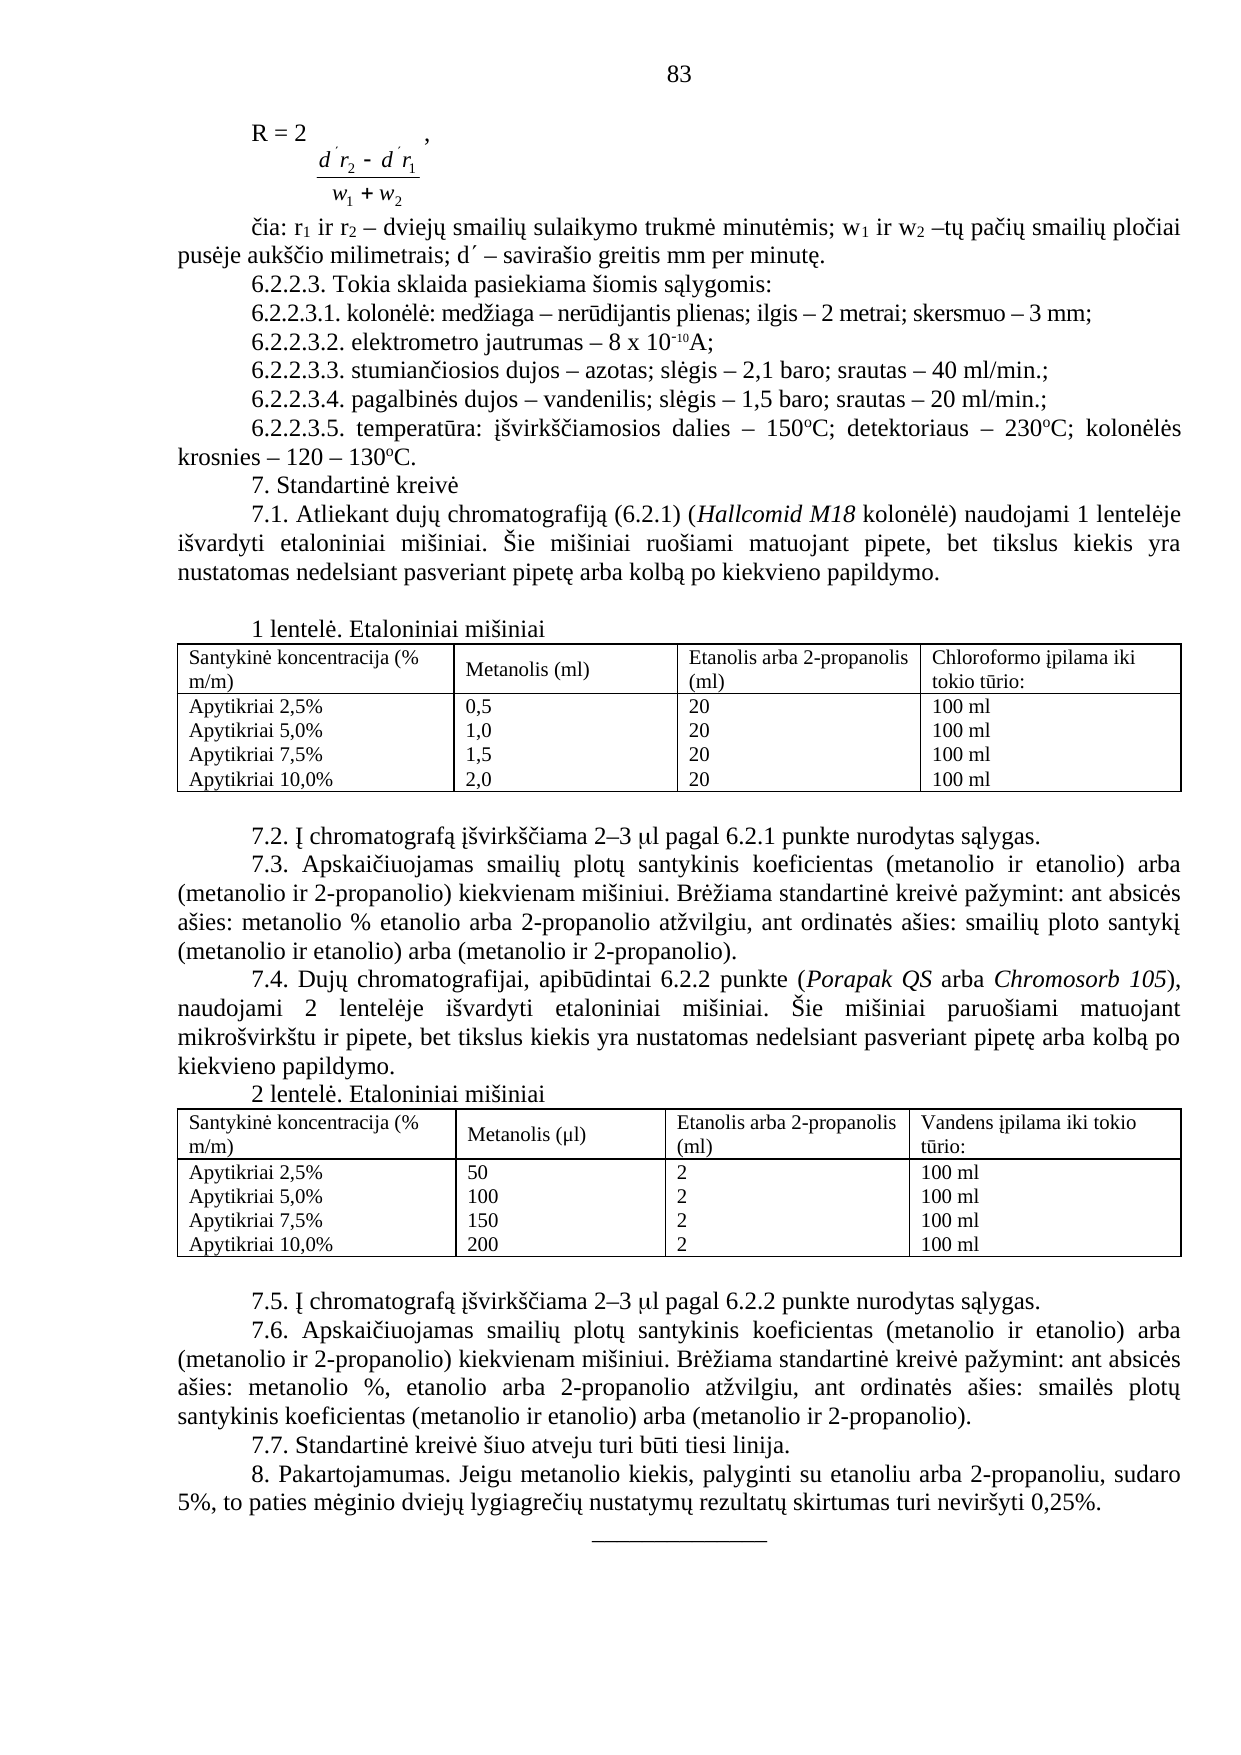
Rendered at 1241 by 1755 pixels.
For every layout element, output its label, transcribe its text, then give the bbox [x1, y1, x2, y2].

table_cell 2 2 2 2 [666, 1160, 909, 1256]
text 7.7. Standartinė kreivė šiuo atveju turi būti tiesi linija. [177, 1430, 1181, 1459]
table_cell 100 ml 100 ml 100 ml 100 ml [910, 1160, 1180, 1256]
table_cell Apytikriai 2,5% Apytikriai 5,0% Apytikriai 7,5% Apytikriai 10,0% [178, 694, 453, 791]
text ______________ [177, 1516, 1181, 1545]
table_header Metanolis (μl) [457, 1110, 665, 1158]
text 7.2. Į chromatografą įšvirkščiama 2–3 l pagal 6.2.1 punkte nurodytas sąlygas. [177, 821, 1181, 849]
table_header Chloroformo įpilama iki tokio tūrio: [921, 645, 1180, 693]
text 6.2.2.3.4. pagalbinės dujos – vandenilis; slėgis – 1,5 baro; srautas – 20 ml/min.; [177, 384, 1181, 413]
text 7. Standartinė kreivė [177, 471, 1181, 499]
table_header Etanolis arba 2-propanolis (ml) [678, 645, 920, 693]
text R = 2 , [177, 118, 1181, 212]
text 6.2.2.3. Tokia sklaida pasiekiama šiomis sąlygomis: [177, 269, 1181, 298]
text 7.4. Dujų chromatografijai, apibūdintai 6.2.2 punkte (Porapak QS arba Chromosorb 105), naudojami 2 lentelėje išvardyti etaloniniai mišiniai. Šie mišiniai paruošiami matuojant mikrošvirkštu ir pipete, bet tikslus kiekis yra nustatomas nedelsiant pasveriant pipetę arba kolbą po kiekvieno papildymo. [177, 964, 1181, 1079]
table_header Etanolis arba 2-propanolis (ml) [666, 1110, 909, 1158]
text 1 lentelė. Etaloniniai mišiniai [177, 614, 1181, 643]
text 8. Pakartojamumas. Jeigu metanolio kiekis, palyginti su etanoliu arba 2-propanoliu, sudaro 5%, to paties mėginio dviejų lygiagrečių nustatymų rezultatų skirtumas turi neviršyti 0,25%. [177, 1459, 1181, 1516]
table_cell 100 ml 100 ml 100 ml 100 ml [921, 694, 1180, 791]
table_cell 50 100 150 200 [457, 1160, 665, 1256]
table_cell 0,5 1,0 1,5 2,0 [455, 694, 677, 791]
table_header Santykinė koncentracija (% m/m) [178, 1110, 455, 1158]
table_header Vandens įpilama iki tokio tūrio: [910, 1110, 1180, 1158]
text 6.2.2.3.2. elektrometro jautrumas – 8 x 10-10A; [177, 327, 1181, 356]
text 6.2.2.3.3. stumiančiosios dujos – azotas; slėgis – 2,1 baro; srautas – 40 ml/min.; [177, 356, 1181, 384]
text 7.5. Į chromatografą įšvirkščiama 2–3 l pagal 6.2.2 punkte nurodytas sąlygas. [177, 1286, 1181, 1315]
table_cell Apytikriai 2,5% Apytikriai 5,0% Apytikriai 7,5% Apytikriai 10,0% [178, 1160, 455, 1256]
text 6.2.2.3.1. kolonėlė: medžiaga – nerūdijantis plienas; ilgis – 2 metrai; skersmuo – 3 mm; [177, 298, 1181, 327]
text 2 lentelė. Etaloniniai mišiniai [177, 1079, 1181, 1108]
text 6.2.2.3.5. temperatūra: įšvirkščiamosios dalies – 150oC; detektoriaus – 230oC; kolonėlės krosnies – 120 – 130oC. [177, 413, 1181, 471]
text čia: r1 ir r2 – dviejų smailių sulaikymo trukmė minutėmis; w1 ir w2 –tų pačių smailių pločiai pusėje aukščio milimetrais; d – savirašio greitis mm per minutę. [177, 212, 1181, 269]
text 7.3. Apskaičiuojamas smailių plotų santykinis koeficientas (metanolio ir etanolio) arba (metanolio ir 2-propanolio) kiekvienam mišiniui. Brėžiama standartinė kreivė pažymint: ant absicės ašies: metanolio % etanolio arba 2-propanolio atžvilgiu, ant ordinatės ašies: smailių ploto santykį (metanolio ir etanolio) arba (metanolio ir 2-propanolio). [177, 849, 1181, 964]
table_header Metanolis (ml) [455, 645, 677, 693]
table_header Santykinė koncentracija (% m/m) [178, 645, 453, 693]
table_cell 20 20 20 20 [678, 694, 920, 791]
text 7.6. Apskaičiuojamas smailių plotų santykinis koeficientas (metanolio ir etanolio) arba (metanolio ir 2-propanolio) kiekvienam mišiniui. Brėžiama standartinė kreivė pažymint: ant absicės ašies: metanolio %, etanolio arba 2-propanolio atžvilgiu, ant ordinatės ašies: smailės plotų santykinis koeficientas (metanolio ir etanolio) arba (metanolio ir 2-propanolio). [177, 1315, 1181, 1430]
text 7.1. Atliekant dujų chromatografiją (6.2.1) (Hallcomid M18 kolonėlė) naudojami 1 lentelėje išvardyti etaloniniai mišiniai. Šie mišiniai ruošiami matuojant pipete, bet tikslus kiekis yra nustatomas nedelsiant pasveriant pipetę arba kolbą po kiekvieno papildymo. [177, 499, 1181, 586]
